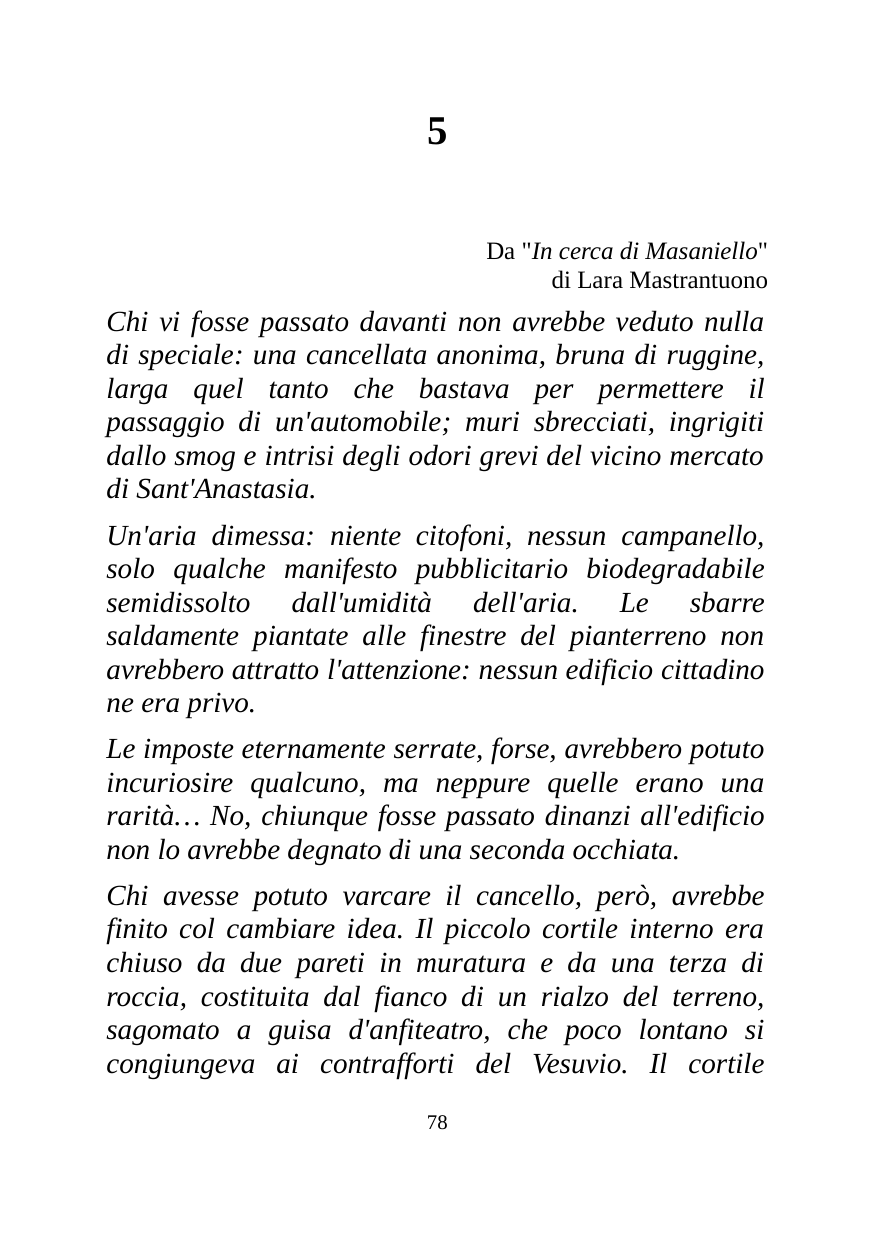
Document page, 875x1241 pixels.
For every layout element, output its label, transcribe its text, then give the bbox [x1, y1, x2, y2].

text Un'aria dimessa: niente citofoni, nessun campanello, solo qualche manifesto pubblicitario biodegradabile semidissolto dall'umidità dell'aria. Le sbarre saldamente piantate alle finestre del pianterreno non avrebbero attratto l'attenzione: nessun edificio cittadino ne era privo. [106, 518, 768, 719]
text Chi avesse potuto varcare il cancello, però, avrebbe finito col cambiare idea. Il piccolo cortile interno era chiuso da due pareti in muratura e da una terza di roccia, costituita dal fianco di un rialzo del terreno, sagomato a guisa d'anfiteatro, che poco lontano si congiungeva ai contrafforti del Vesuvio. Il cortile [106, 878, 768, 1079]
text Da "In cerca di Masaniello" di Lara Mastrantuono [106, 236, 768, 293]
text Chi vi fosse passato davanti non avrebbe veduto nulla di speciale: una cancellata anonima, bruna di ruggine, larga quel tanto che bastava per permettere il passaggio di un'automobile; muri sbrecciati, ingrigiti dallo smog e intrisi degli odori grevi del vicino mercato di Sant'Anastasia. [106, 304, 768, 505]
subtitle 5 [106, 106, 768, 153]
text Le imposte eternamente serrate, forse, avrebbero potuto incuriosire qualcuno, ma neppure quelle erano una rarità… No, chiunque fosse passato dinanzi all'edificio non lo avrebbe degnato di una seconda occhiata. [106, 731, 768, 866]
